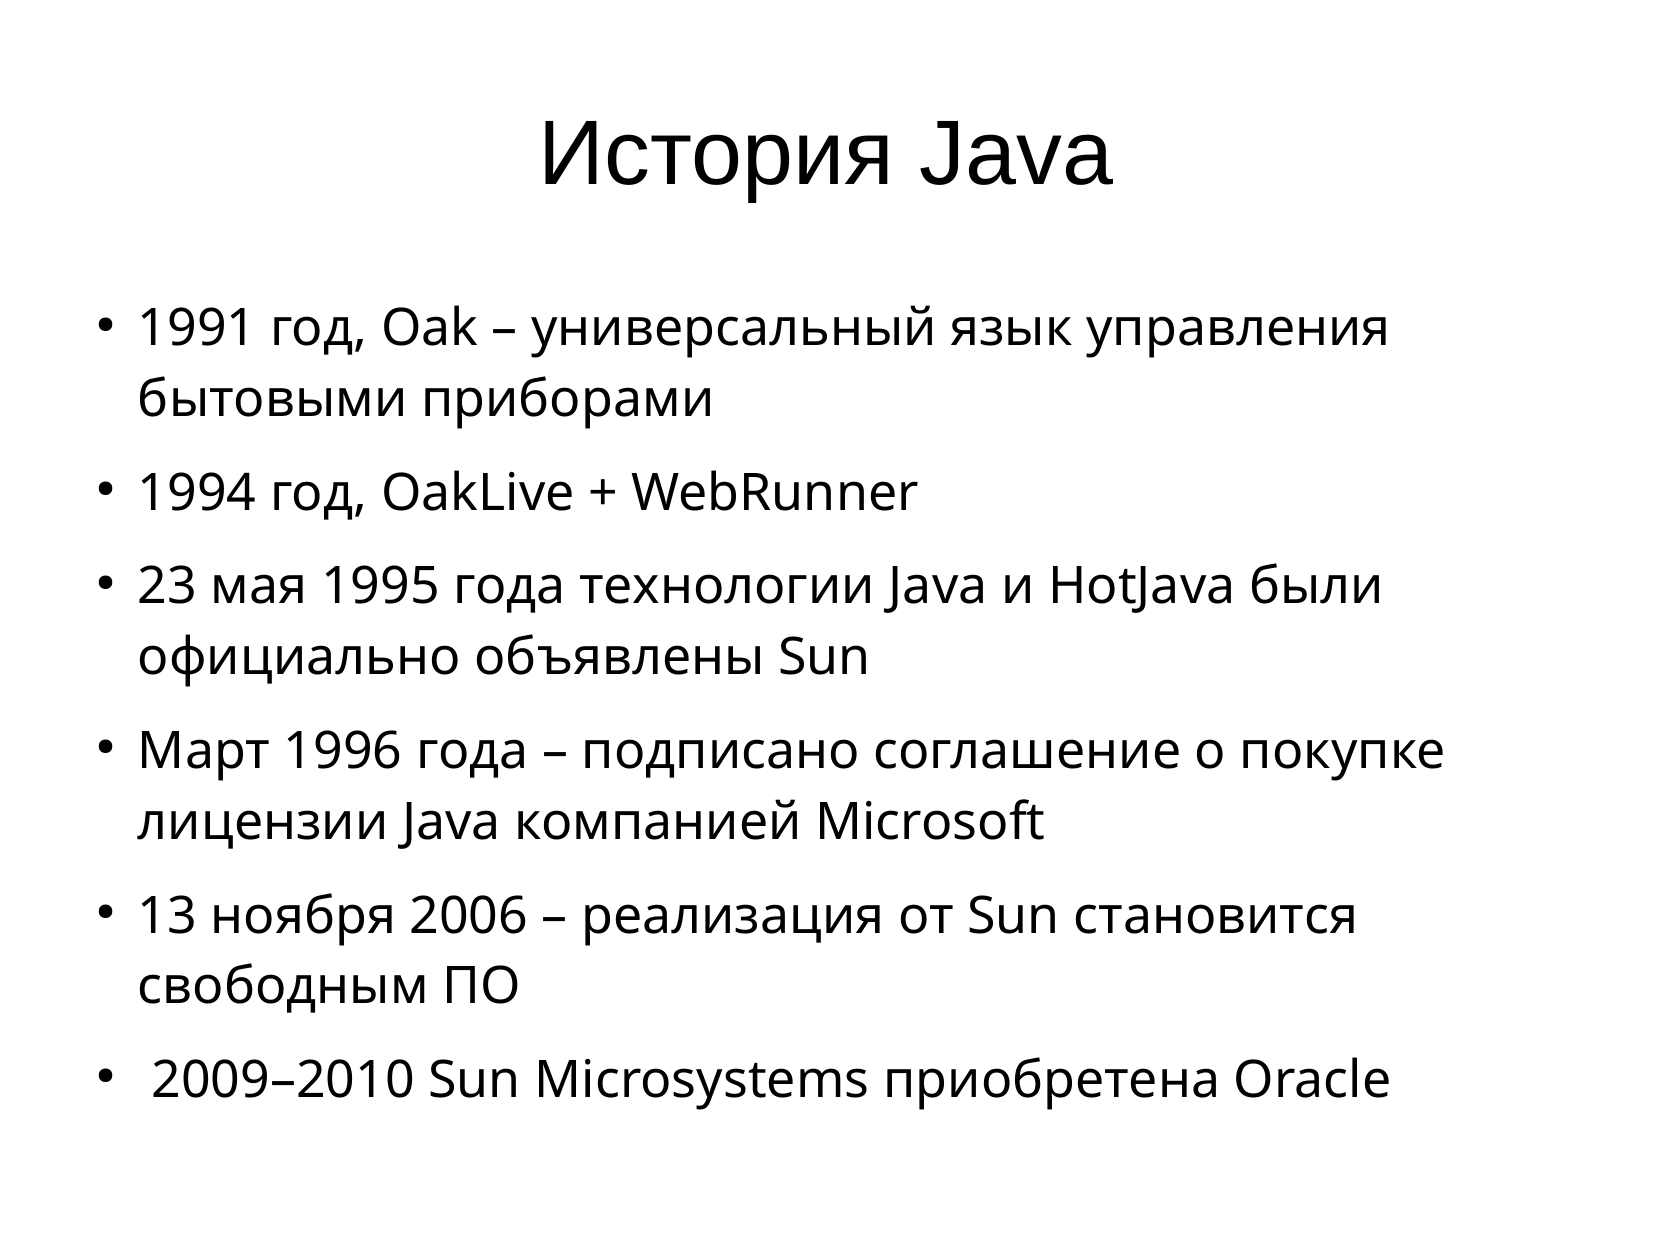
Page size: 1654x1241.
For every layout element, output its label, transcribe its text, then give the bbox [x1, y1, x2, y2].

title История Java [82, 49, 1571, 257]
list 1991 год, Oak – универсальный язык управления бытовыми приборами 1994 год, OakLive + WebRunner 23 мая 1995 года технологии Java и HotJava были официально объявлены Sun Март 1996 года – подписано соглашение о покупке лицензии Java компанией Microsoft 13 ноября 2006 – реализация от Sun становится свободным ПО 2009–2010 Sun Microsystems приобретена Oracle [82, 290, 1571, 1123]
